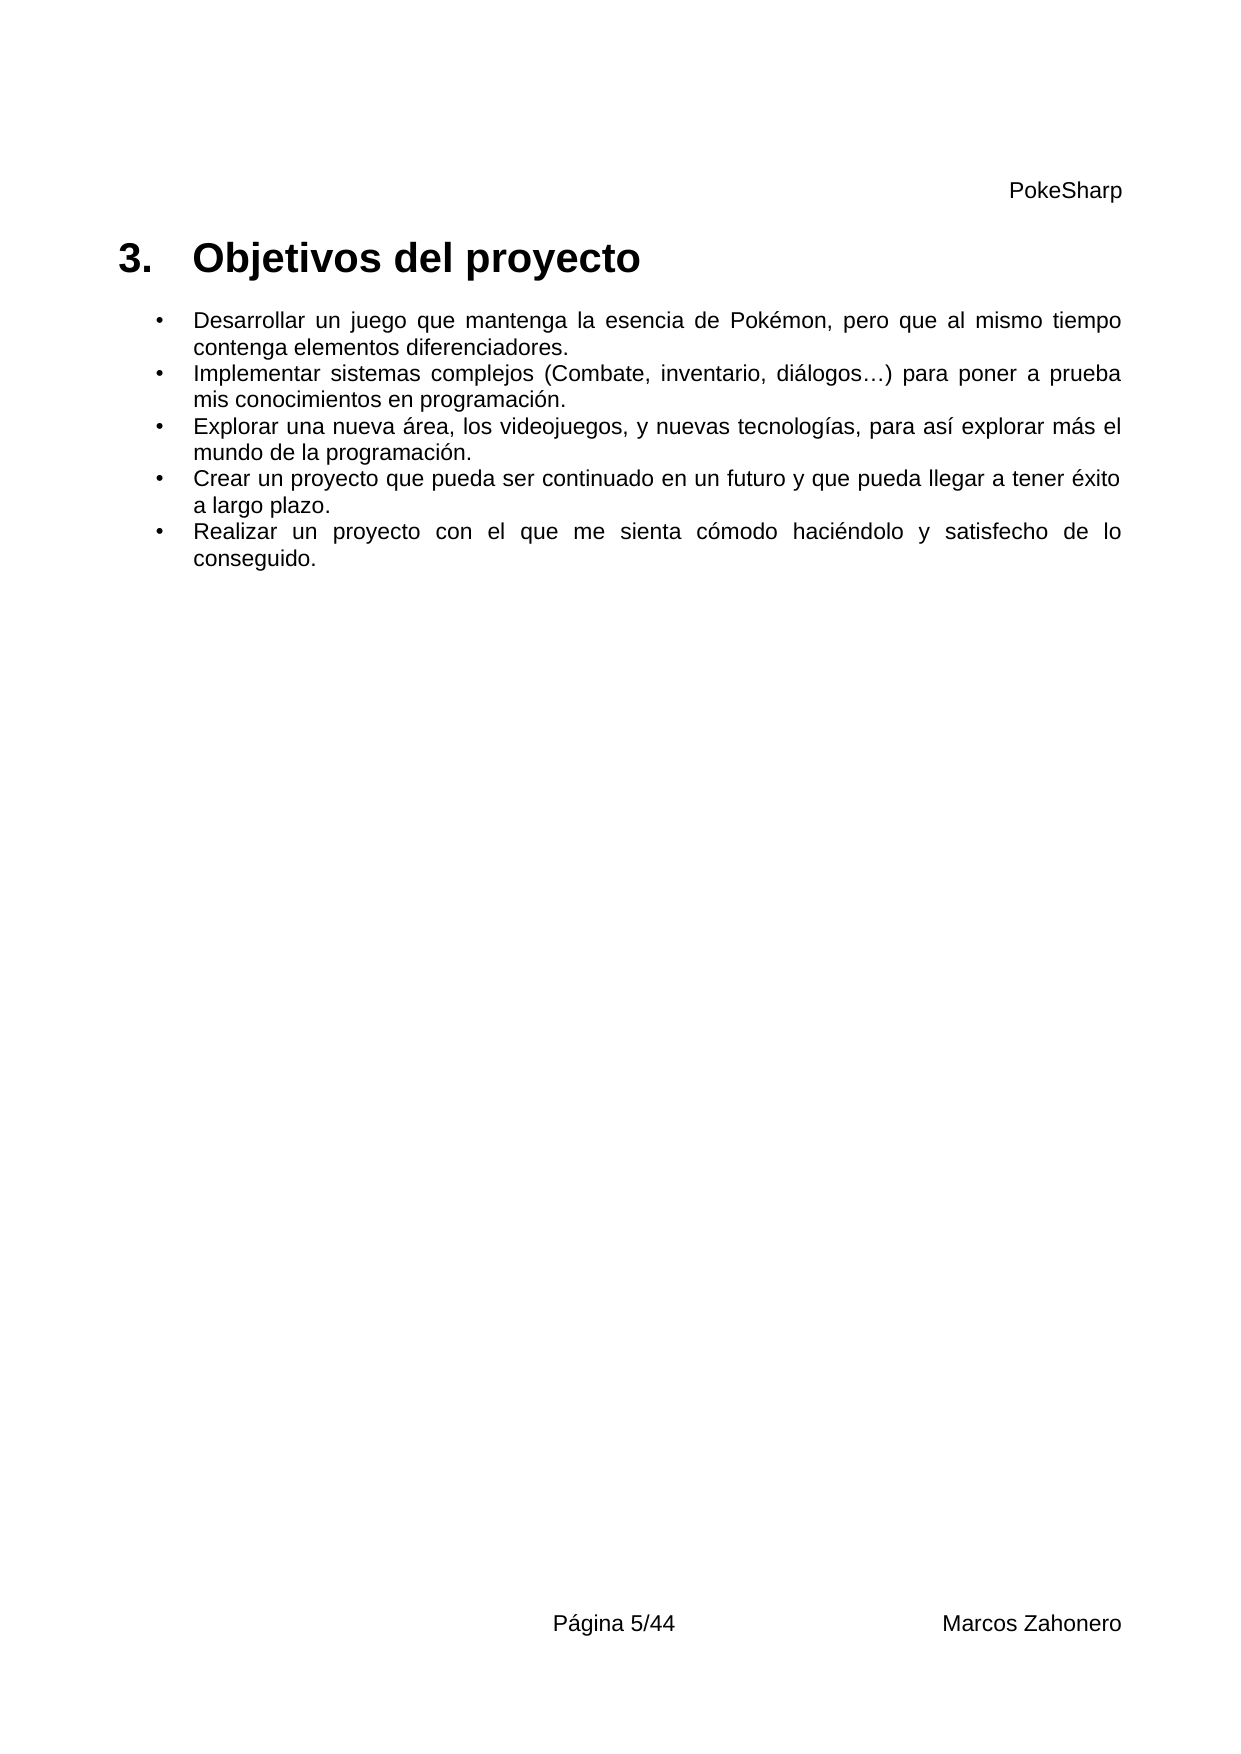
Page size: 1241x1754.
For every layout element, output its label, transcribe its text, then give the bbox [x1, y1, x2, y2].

subtitle Objetivos del proyecto [118, 233, 1122, 281]
list Desarrollar un juego que mantenga la esencia de Pokémon, pero que al mismo tiempo contenga elementos diferenciadores. [156, 307, 1122, 360]
list Realizar un proyecto con el que me sienta cómodo haciéndolo y satisfecho de lo conseguido. [156, 518, 1122, 571]
list Implementar sistemas complejos (Combate, inventario, diálogos…) para poner a prueba mis conocimientos en programación. [156, 360, 1122, 413]
list Explorar una nueva área, los videojuegos, y nuevas tecnologías, para así explorar más el mundo de la programación. [156, 413, 1122, 465]
list Crear un proyecto que pueda ser continuado en un futuro y que pueda llegar a tener éxito a largo plazo. [156, 465, 1122, 518]
